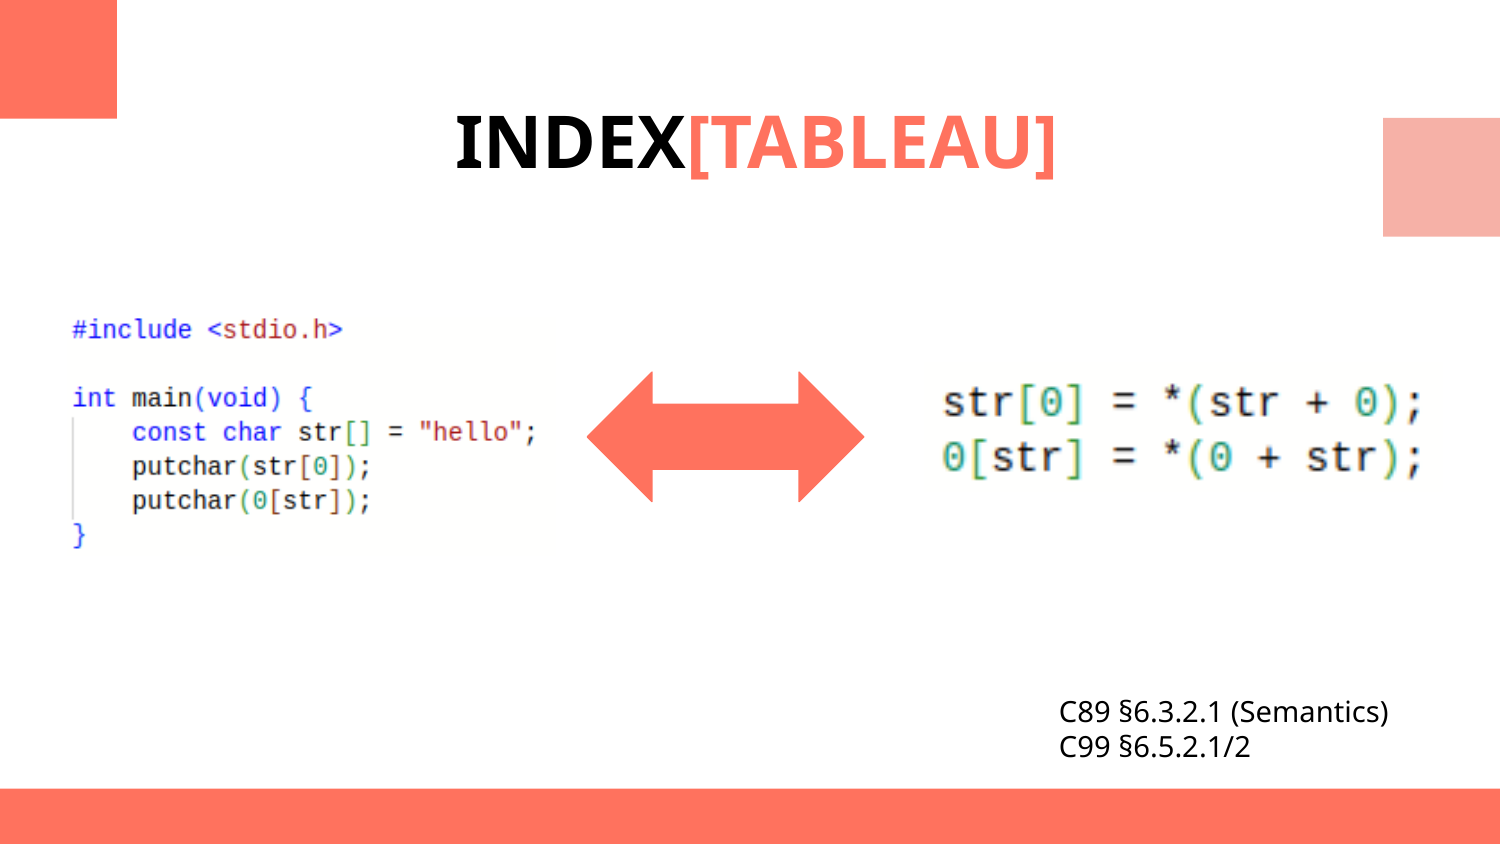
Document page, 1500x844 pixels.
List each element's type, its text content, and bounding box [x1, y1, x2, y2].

text_box C89 §6.3.2.1 (Semantics) C99 §6.5.2.1/2 [1043, 678, 1443, 776]
picture [67, 317, 556, 556]
picture [924, 362, 1443, 493]
text_box [587, 372, 864, 502]
title INDEX[TABLEAU] [105, 102, 1410, 177]
